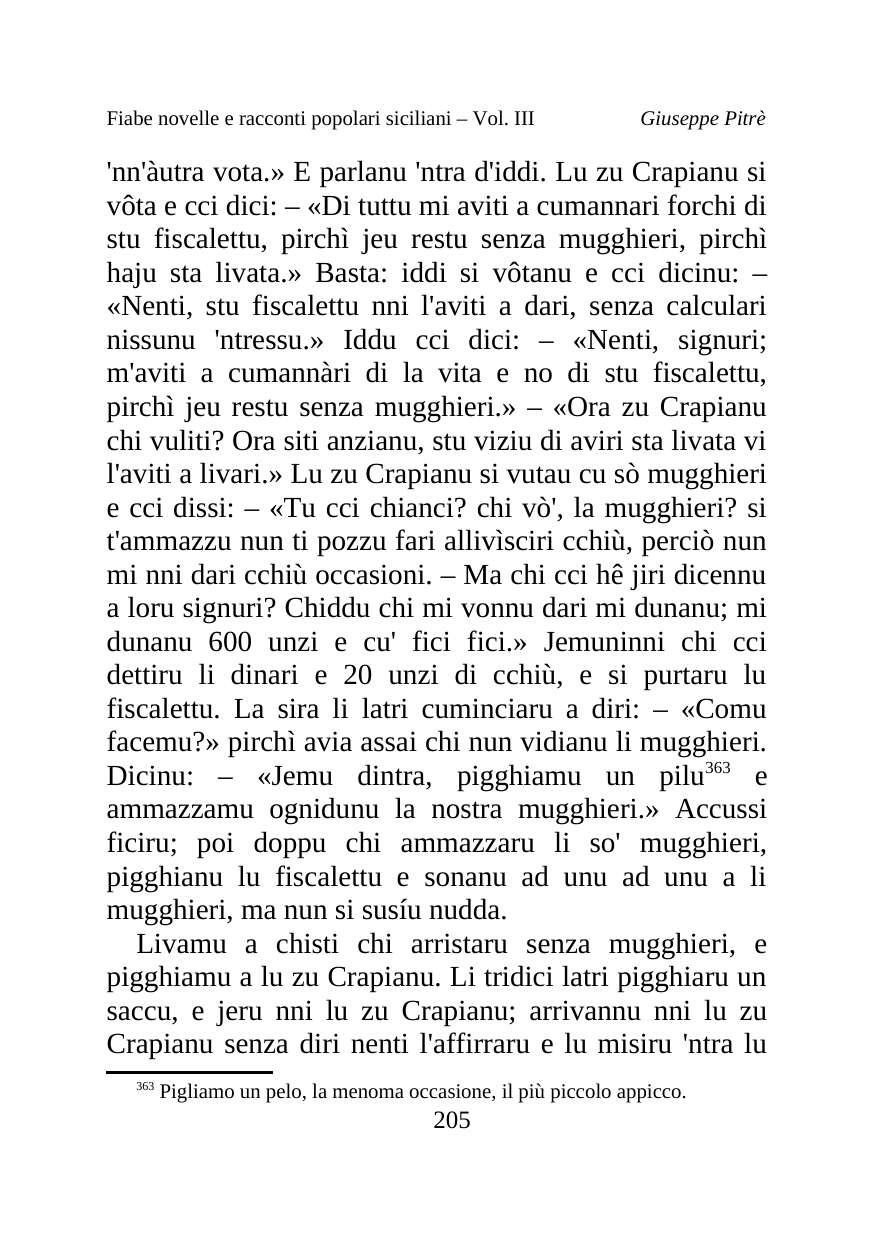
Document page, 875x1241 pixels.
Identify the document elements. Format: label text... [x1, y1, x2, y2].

text 'nn'àutra vota.» E parlanu 'ntra d'iddi. Lu zu Crapianu si vôta e cci dici: – «Di tuttu mi aviti a cumannari forchi di stu fiscalettu, pirchì jeu restu senza mugghieri, pirchì haju sta livata.» Basta: iddi si vôtanu e cci dicinu: – «Nenti, stu fiscalettu nni l'aviti a dari, senza calculari nissunu 'ntressu.» Iddu cci dici: – «Nenti, signuri; m'aviti a cumannàri di la vita e no di stu fiscalettu, pirchì jeu restu senza mugghieri.» – «Ora zu Crapianu chi vuliti? Ora siti anzianu, stu viziu di aviri sta livata vi l'aviti a livari.» Lu zu Crapianu si vutau cu sò mugghieri e cci dissi: – «Tu cci chianci? chi vò', la mugghieri? si t'ammazzu nun ti pozzu fari allivìsciri cchiù, perciò nun mi nni dari cchiù occasioni. – Ma chi cci hê jiri dicennu a loru signuri? Chiddu chi mi vonnu dari mi dunanu; mi dunanu 600 unzi e cu' fici fici.» Jemuninni chi cci dettiru li dinari e 20 unzi di cchiù, e si purtaru lu fiscalettu. La sira li latri cuminciaru a diri: – «Comu facemu?» pirchì avia assai chi nun vidianu li mugghieri. Dicinu: – «Jemu dintra, pigghiamu un pilu e ammazzamu ognidunu la nostra mugghieri.» Accussi ficiru; poi doppu chi ammazzaru li so' mugghieri, pigghianu lu fiscalettu e sonanu ad unu ad unu a li mugghieri, ma nun si susíu nudda. [106, 154, 768, 926]
text Pigliamo un pelo, la menoma occasione, il più piccolo appicco. [106, 1078, 768, 1103]
text Livamu a chisti chi arristaru senza mugghieri, e pigghiamu a lu zu Crapianu. Li tridici latri pigghiaru un saccu, e jeru nni lu zu Crapianu; arrivannu nni lu zu Crapianu senza diri nenti l'affirraru e lu misiru 'ntra lu [106, 926, 768, 1060]
